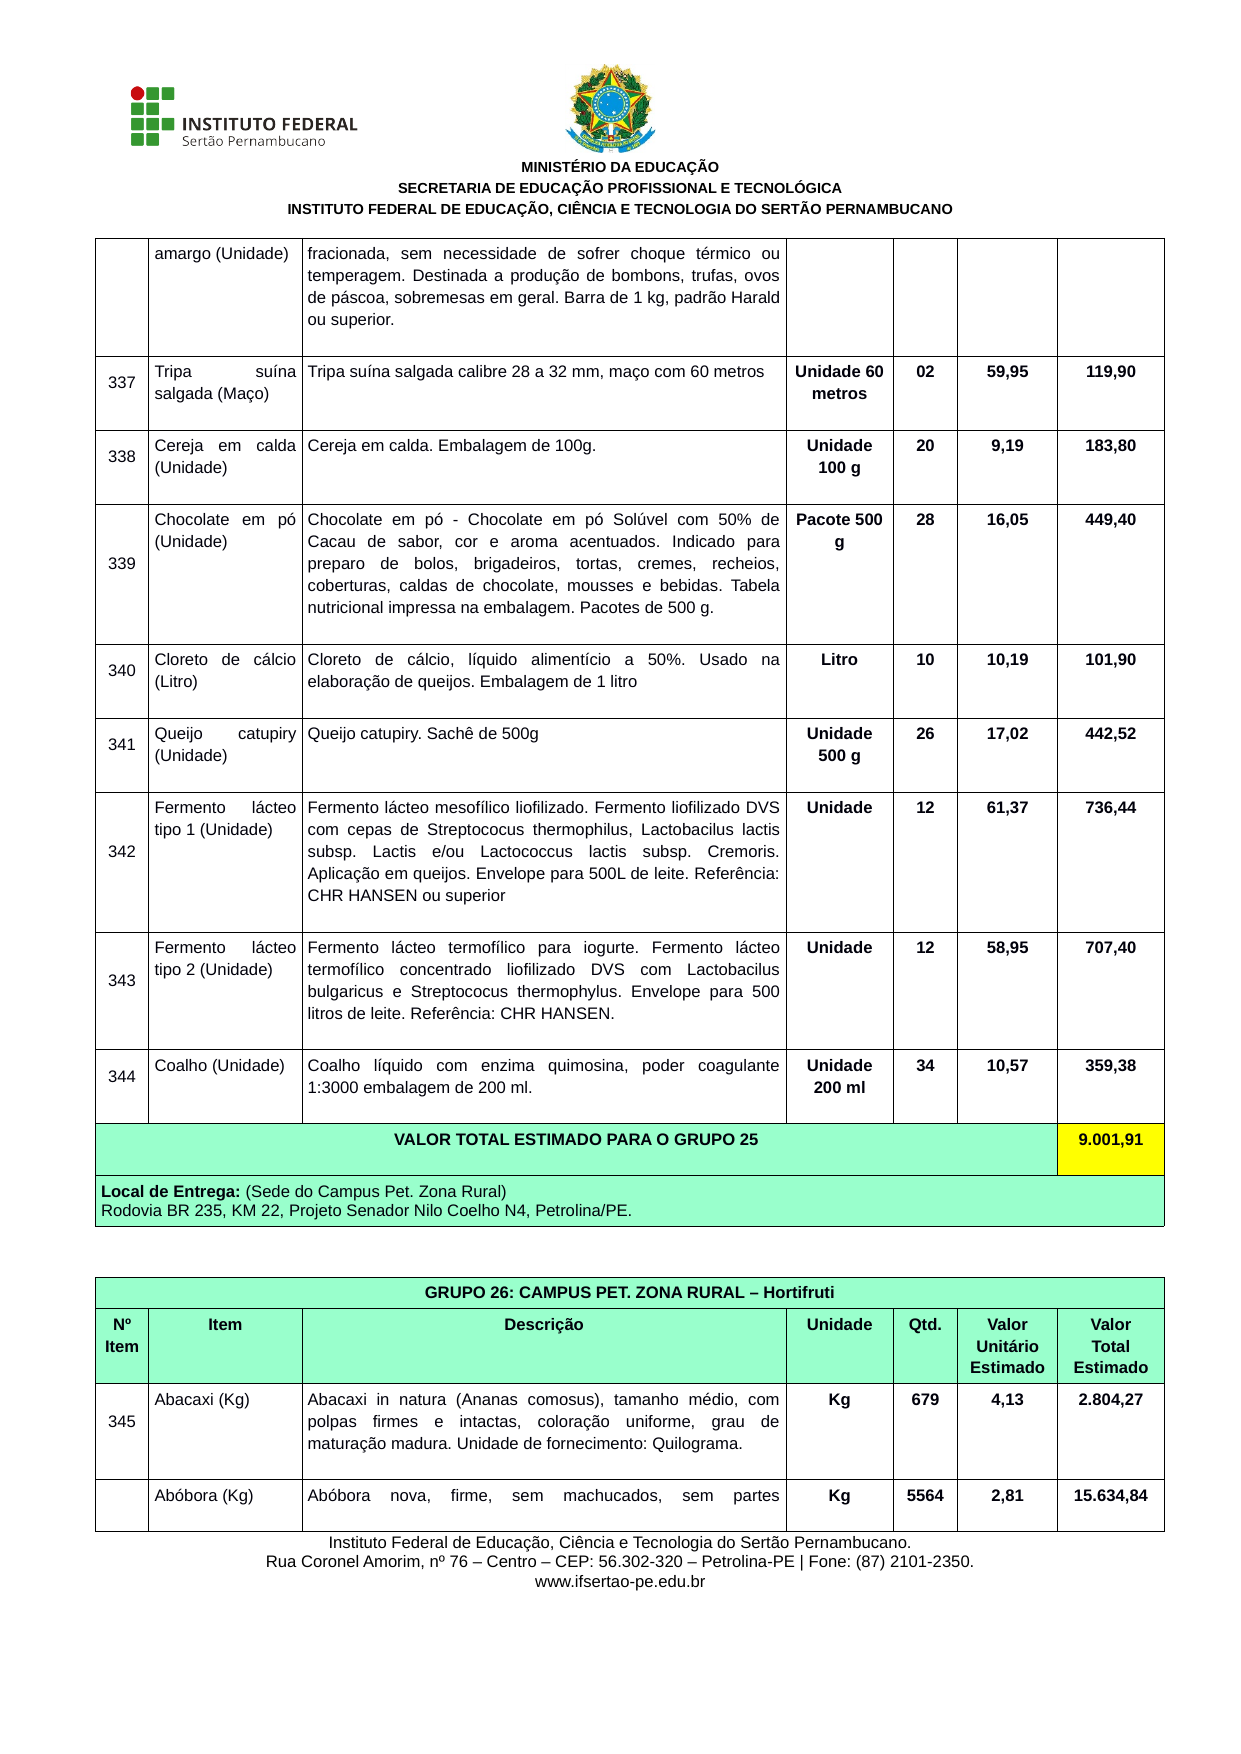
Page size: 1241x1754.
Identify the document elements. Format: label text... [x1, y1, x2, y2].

table_cell Cereja em calda (Unidade) [149, 431, 302, 504]
table_cell 340 [96, 645, 148, 718]
table_cell Tripa suína salgada calibre 28 a 32 mm, maço com 60 metros [303, 357, 786, 430]
table_cell 4,13 [958, 1384, 1057, 1479]
table_cell Fermento lácteo termofílico para iogurte. Fermento lácteo termofílico concentrado liofilizado DVS com Lactobacilus bulgaricus e Streptococus thermophylus. Envelope para 500 litros de leite. Referência: CHR HANSEN. [303, 933, 786, 1049]
table_cell Unidade 100 g [787, 431, 893, 504]
table_cell 679 [894, 1384, 957, 1479]
table_cell Abacaxi (Kg) [149, 1384, 302, 1479]
table_cell [894, 239, 957, 356]
table_cell Unidade [787, 1309, 893, 1383]
table_cell [96, 239, 148, 356]
table_cell Valor Total Estimado [1058, 1309, 1164, 1383]
table_cell 59,95 [958, 357, 1057, 430]
table_cell Queijo catupiry. Sachê de 500g [303, 719, 786, 792]
picture [565, 64, 656, 153]
table_cell Fermento lácteo tipo 2 (Unidade) [149, 933, 302, 1049]
table_cell fracionada, sem necessidade de sofrer choque térmico ou temperagem. Destinada a produção de bombons, trufas, ovos de páscoa, sobremesas em geral. Barra de 1 kg, padrão Harald ou superior. [303, 239, 786, 356]
table_cell Abóbora nova, firme, sem machucados, sem partes [303, 1480, 786, 1531]
table_cell Coalho (Unidade) [149, 1050, 302, 1123]
table_cell Coalho líquido com enzima quimosina, poder coagulante 1:3000 embalagem de 200 ml. [303, 1050, 786, 1123]
table_cell Cloreto de cálcio, líquido alimentício a 50%. Usado na elaboração de queijos. Embalagem de 1 litro [303, 645, 786, 718]
table_cell Cereja em calda. Embalagem de 100g. [303, 431, 786, 504]
table_cell Fermento lácteo tipo 1 (Unidade) [149, 793, 302, 931]
table_cell Abacaxi in natura (Ananas comosus), tamanho médio, com polpas firmes e intactas, coloração uniforme, grau de maturação madura. Unidade de fornecimento: Quilograma. [303, 1384, 786, 1479]
table_cell 442,52 [1058, 719, 1164, 792]
table_cell Kg [787, 1384, 893, 1479]
table_cell 5564 [894, 1480, 957, 1531]
table_cell Kg [787, 1480, 893, 1531]
table_cell 61,37 [958, 793, 1057, 931]
table_cell 337 [96, 357, 148, 430]
table_cell Chocolate em pó - Chocolate em pó Solúvel com 50% de Cacau de sabor, cor e aroma acentuados. Indicado para preparo de bolos, brigadeiros, tortas, cremes, recheios, coberturas, caldas de chocolate, mousses e bebidas. Tabela nutricional impressa na embalagem. Pacotes de 500 g. [303, 505, 786, 644]
table_cell 345 [96, 1384, 148, 1479]
table_cell [96, 1480, 148, 1531]
table_cell 02 [894, 357, 957, 430]
table_cell 2,81 [958, 1480, 1057, 1531]
table_cell 344 [96, 1050, 148, 1123]
table_cell 10 [894, 645, 957, 718]
table_cell 58,95 [958, 933, 1057, 1049]
table_cell 343 [96, 933, 148, 1049]
table_cell 359,38 [1058, 1050, 1164, 1123]
table_cell 9.001,91 [1058, 1124, 1164, 1175]
table_header GRUPO 26: CAMPUS PET. ZONA RURAL – Hortifruti [96, 1278, 1164, 1308]
table_cell Unidade [787, 933, 893, 1049]
table_cell 15.634,84 [1058, 1480, 1164, 1531]
table_cell Item [149, 1309, 302, 1383]
table_cell Unidade 60 metros [787, 357, 893, 430]
table_cell Nº Item [96, 1309, 148, 1383]
table_cell Descrição [303, 1309, 786, 1383]
table_cell 26 [894, 719, 957, 792]
table_cell [787, 239, 893, 356]
table_cell 183,80 [1058, 431, 1164, 504]
table_cell 119,90 [1058, 357, 1164, 430]
table_cell Cloreto de cálcio (Litro) [149, 645, 302, 718]
table_cell 28 [894, 505, 957, 644]
table_cell 16,05 [958, 505, 1057, 644]
table_cell Fermento lácteo mesofílico liofilizado. Fermento liofilizado DVS com cepas de Streptococus thermophilus, Lactobacilus lactis subsp. Lactis e/ou Lactococcus lactis subsp. Cremoris. Aplicação em queijos. Envelope para 500L de leite. Referência: CHR HANSEN ou superior [303, 793, 786, 931]
table_cell 342 [96, 793, 148, 931]
table_cell [1058, 239, 1164, 356]
table_cell 338 [96, 431, 148, 504]
table_cell Unidade 500 g [787, 719, 893, 792]
table_cell 10,19 [958, 645, 1057, 718]
table_cell Litro [787, 645, 893, 718]
table_cell Pacote 500 g [787, 505, 893, 644]
table_cell Queijo catupiry (Unidade) [149, 719, 302, 792]
picture [130, 86, 358, 146]
table_cell 10,57 [958, 1050, 1057, 1123]
table_cell 20 [894, 431, 957, 504]
table_cell Unidade [787, 793, 893, 931]
table_cell 449,40 [1058, 505, 1164, 644]
table_cell VALOR TOTAL ESTIMADO PARA O GRUPO 25 [96, 1124, 1057, 1175]
table_cell 707,40 [1058, 933, 1164, 1049]
table_cell [958, 239, 1057, 356]
table_cell Abóbora (Kg) [149, 1480, 302, 1531]
table_cell 101,90 [1058, 645, 1164, 718]
table_cell 12 [894, 933, 957, 1049]
table_cell 736,44 [1058, 793, 1164, 931]
table_cell Local de Entrega: (Sede do Campus Pet. Zona Rural) Rodovia BR 235, KM 22, Projeto Senador Nilo Coelho N4, Petrolina/PE. [96, 1176, 1164, 1226]
table_cell Unidade 200 ml [787, 1050, 893, 1123]
table_cell 34 [894, 1050, 957, 1123]
table_cell 341 [96, 719, 148, 792]
table_cell 339 [96, 505, 148, 644]
table_cell 17,02 [958, 719, 1057, 792]
table_cell Tripa suína salgada (Maço) [149, 357, 302, 430]
table_cell 9,19 [958, 431, 1057, 504]
table_cell Chocolate em pó (Unidade) [149, 505, 302, 644]
table_cell Qtd. [894, 1309, 957, 1383]
table_cell 2.804,27 [1058, 1384, 1164, 1479]
table_cell amargo (Unidade) [149, 239, 302, 356]
table_cell Valor Unitário Estimado [958, 1309, 1057, 1383]
table_cell 12 [894, 793, 957, 931]
